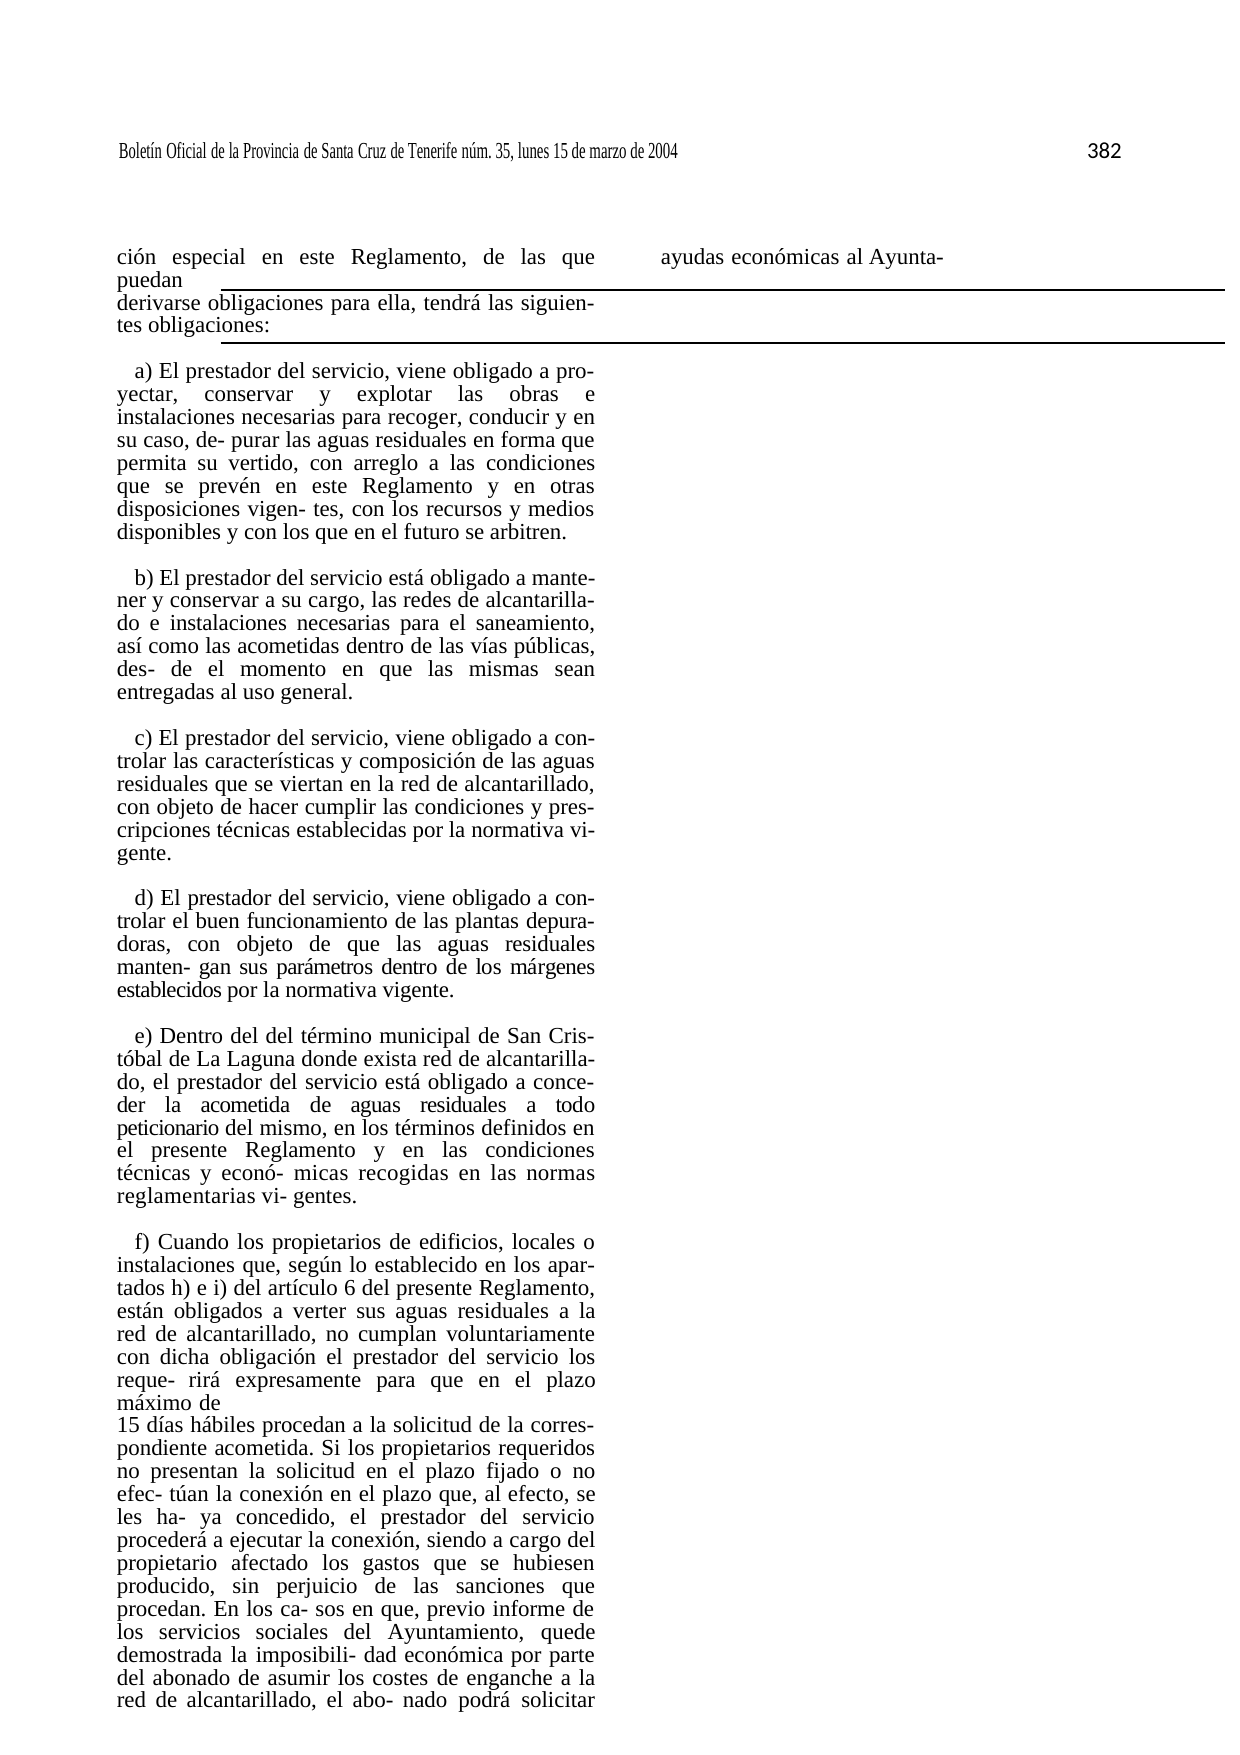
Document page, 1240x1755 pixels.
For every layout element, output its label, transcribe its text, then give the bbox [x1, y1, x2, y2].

text 15 días hábiles procedan a la solicitud de la corres- pondiente acometida. Si los propietarios requeridos no presentan la solicitud en el plazo fijado o no efec- túan la conexión en el plazo que, al efecto, se les ha- ya concedido, el prestador del servicio procederá a ejecutar la conexión, siendo a cargo del propietario afectado los gastos que se hubiesen producido, sin perjuicio de las sanciones que procedan. En los ca- sos en que, previo informe de los servicios sociales del Ayuntamiento, quede demostrada la imposibili- dad económica por parte del abonado de asumir los costes de enganche a la red de alcantarillado, el abo- nado podrá solicitar [117, 1414, 595, 1712]
text c) El prestador del servicio, viene obligado a con- trolar las características y composición de las aguas residuales que se viertan en la red de alcantarillado, con objeto de hacer cumplir las condiciones y pres- cripciones técnicas establecidas por la normativa vi- gente. [117, 727, 595, 864]
text e) Dentro del del término municipal de San Cris- tóbal de La Laguna donde exista red de alcantarilla- do, el prestador del servicio está obligado a conce- der la acometida de aguas residuales a todo peticionario del mismo, en los términos definidos en el presente Reglamento y en las condiciones técnicas y econó- micas recogidas en las normas reglamentarias vi- gentes. [117, 1025, 595, 1208]
text a) El prestador del servicio, viene obligado a pro- yectar, conservar y explotar las obras e instalaciones necesarias para recoger, conducir y en su caso, de- purar las aguas residuales en forma que permita su vertido, con arreglo a las condiciones que se prevén en este Reglamento y en otras disposiciones vigen- tes, con los recursos y medios disponibles y con los que en el futuro se arbitren. [117, 360, 595, 544]
text ayudas económicas al Ayunta- [661, 246, 1139, 269]
text b) El prestador del servicio está obligado a mante- ner y conservar a su cargo, las redes de alcantarilla- do e instalaciones necesarias para el saneamiento, así como las acometidas dentro de las vías públicas, des- de el momento en que las mismas sean entregadas al uso general. [117, 567, 595, 704]
text f) Cuando los propietarios de edificios, locales o instalaciones que, según lo establecido en los apar- tados h) e i) del artículo 6 del presente Reglamento, están obligados a verter sus aguas residuales a la red de alcantarillado, no cumplan voluntariamente con dicha obligación el prestador del servicio los reque- rirá expresamente para que en el plazo máximo de [117, 1231, 596, 1414]
text ción especial en este Reglamento, de las que puedan derivarse obligaciones para ella, tendrá las siguien- tes obligaciones: [117, 246, 595, 337]
text d) El prestador del servicio, viene obligado a con- trolar el buen funcionamiento de las plantas depura- doras, con objeto de que las aguas residuales manten- gan sus parámetros dentro de los márgenes establecidos por la normativa vigente. [117, 887, 595, 1002]
